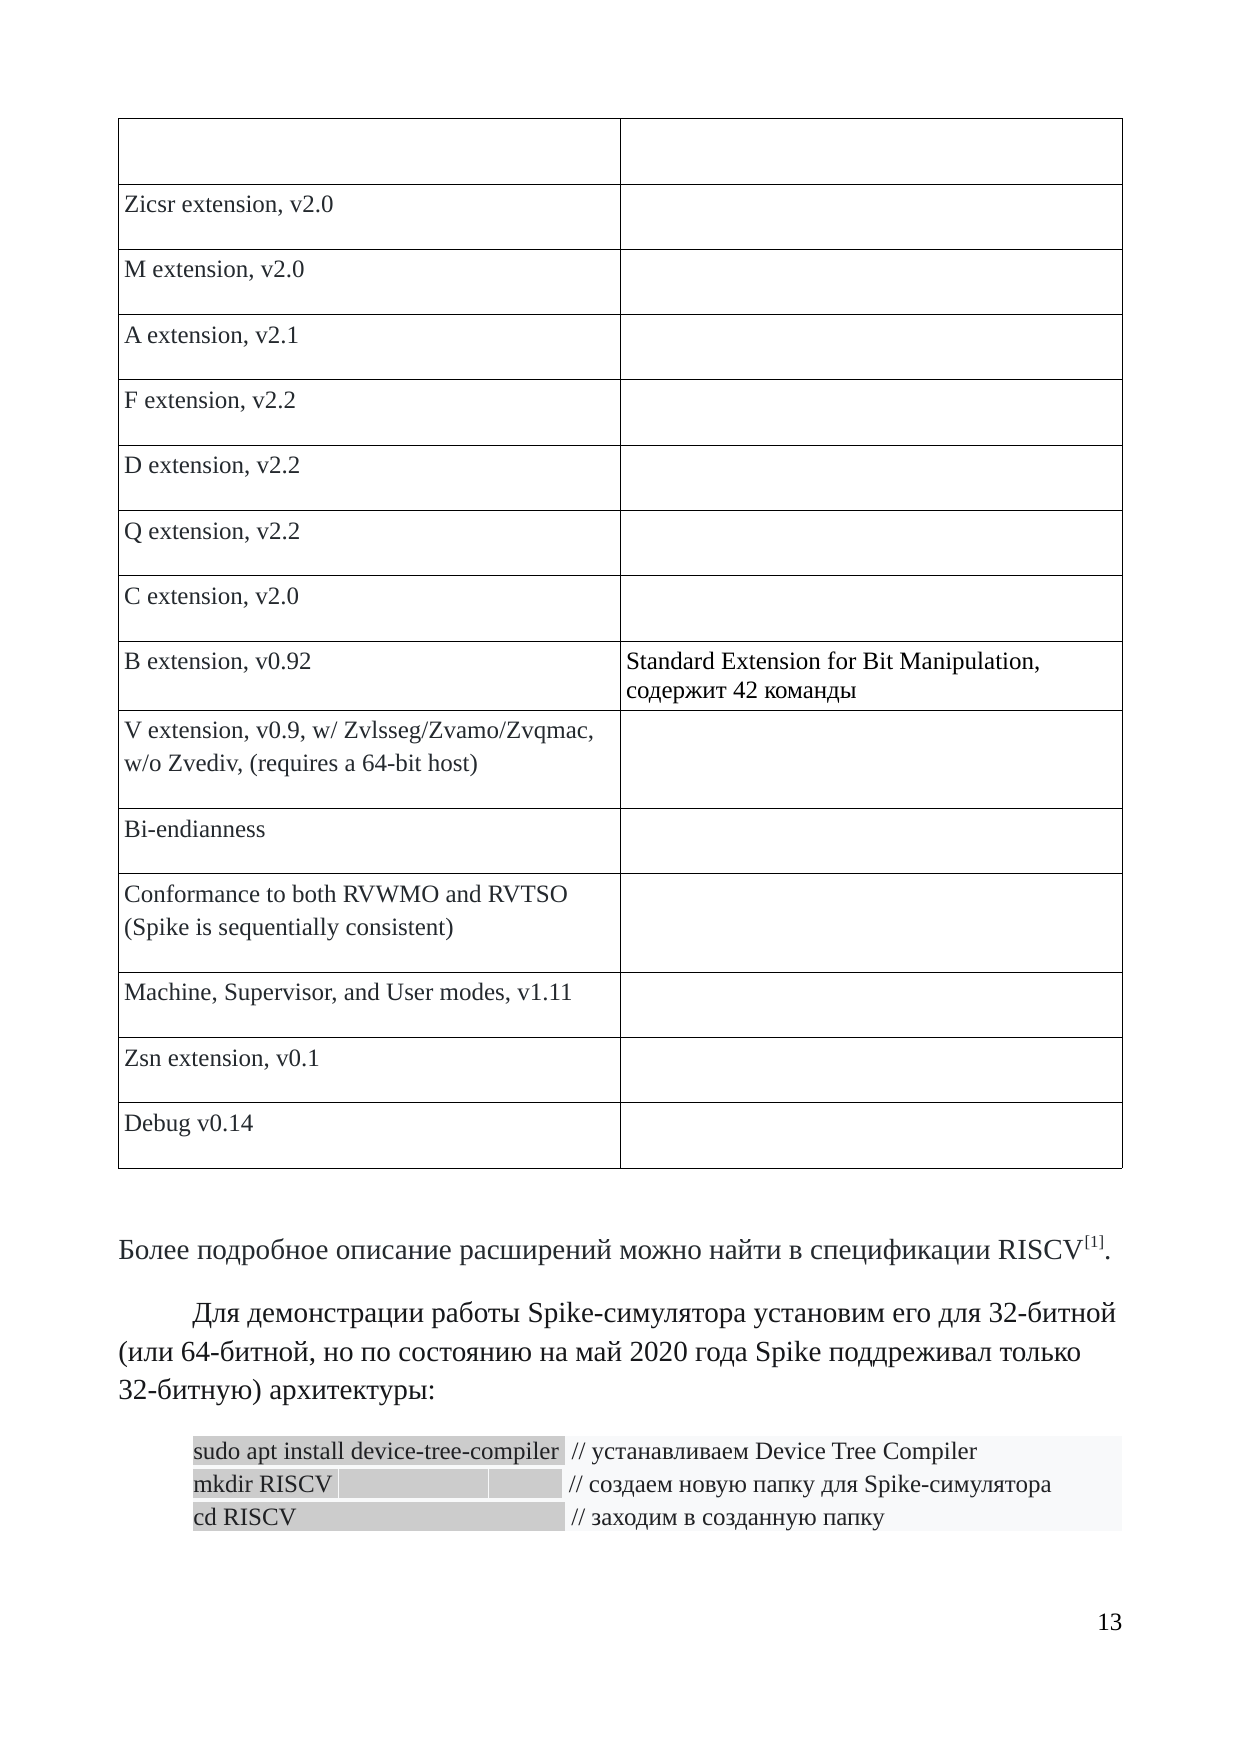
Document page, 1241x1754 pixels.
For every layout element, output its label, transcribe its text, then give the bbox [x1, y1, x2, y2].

table_cell Standard Extension for Bit Manipulation, содержит 42 команды [621, 642, 1122, 710]
table_cell Zicsr extension, v2.0 [119, 185, 620, 249]
table_cell Conformance to both RVWMO and RVTSO (Spike is sequentially consistent) [119, 874, 620, 972]
table_cell [621, 119, 1122, 183]
table_cell [621, 511, 1122, 575]
text Более подробное описание расширений можно найти в спецификации RISCV[1]. [118, 1232, 1122, 1265]
table_cell D extension, v2.2 [119, 446, 620, 510]
table_cell V extension, v0.9, w/ Zvlsseg/Zvamo/Zvqmac, w/o Zvediv, (requires a 64-bit host) [119, 711, 620, 808]
table_cell C extension, v2.0 [119, 576, 620, 641]
table_cell [621, 711, 1122, 808]
table_cell [119, 119, 620, 183]
table_cell A extension, v2.1 [119, 315, 620, 379]
table_cell [621, 185, 1122, 249]
table_cell [621, 250, 1122, 314]
table_cell Debug v0.14 [119, 1103, 620, 1168]
table_cell F extension, v2.2 [119, 380, 620, 445]
table_cell [621, 576, 1122, 641]
table_cell [621, 380, 1122, 445]
table_cell [621, 1038, 1122, 1102]
table_cell Bi-endianness [119, 809, 620, 873]
table_cell Q extension, v2.2 [119, 511, 620, 575]
table_cell [621, 315, 1122, 379]
text cd RISCV // заходим в созданную папку [193, 1502, 1122, 1531]
text mkdir RISCV // создаем новую папку для Spike-симулятора [193, 1469, 1122, 1498]
table_cell [621, 874, 1122, 972]
table_cell M extension, v2.0 [119, 250, 620, 314]
table_cell [621, 809, 1122, 873]
table_cell [621, 446, 1122, 510]
table_cell [621, 1103, 1122, 1168]
table_cell [621, 973, 1122, 1037]
table_cell Zsn extension, v0.1 [119, 1038, 620, 1102]
table_cell Machine, Supervisor, and User modes, v1.11 [119, 973, 620, 1037]
table_cell B extension, v0.92 [119, 642, 620, 710]
text sudo apt install device-tree-compiler // устанавливаем Device Tree Compiler [193, 1436, 1122, 1465]
text Для демонстрации работы Spike-симулятора установим его для 32-битной (или 64-битной, но по состоянию на май 2020 года Spike поддреживал только 32-битную) архитектуры: [118, 1295, 1122, 1406]
